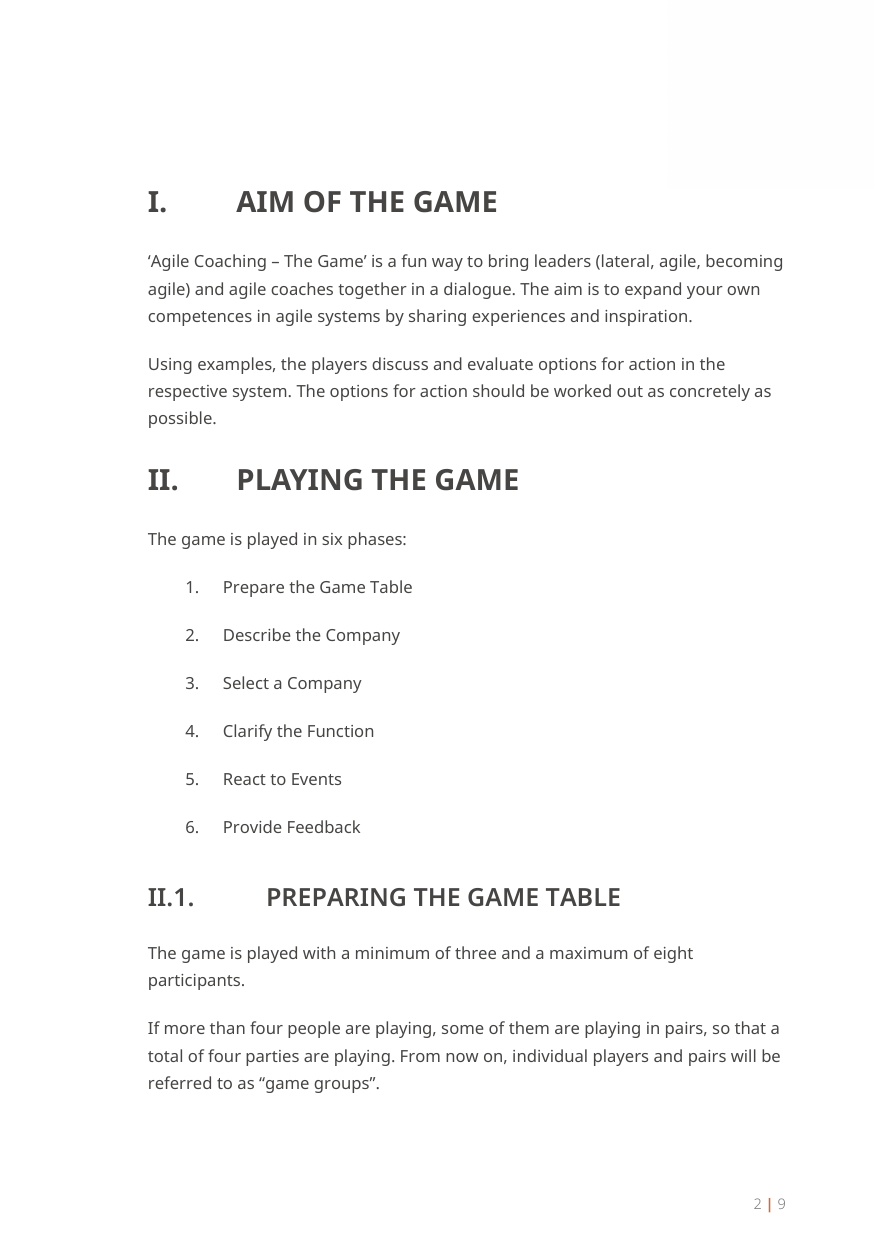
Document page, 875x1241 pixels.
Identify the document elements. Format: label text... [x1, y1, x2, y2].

text The game is played in six phases: [148, 527, 786, 550]
list Select a Company [185, 671, 786, 694]
subtitle Preparing the Game Table [148, 880, 786, 914]
text Using examples, the players discuss and evaluate options for action in the respective system. The options for action should be worked out as concretely as possible. [148, 352, 786, 429]
text If more than four people are playing, some of them are playing in pairs, so that a total of four parties are playing. From now on, individual players and pairs will be referred to as “game groups”. [148, 1017, 786, 1094]
list React to Events [185, 767, 786, 790]
text ‘Agile Coaching – The Game’ is a fun way to bring leaders (lateral, agile, becoming agile) and agile coaches together in a dialogue. The aim is to expand your own competences in agile systems by sharing experiences and inspiration. [148, 250, 786, 327]
list Describe the Company [185, 623, 786, 646]
list Prepare the Game Table [185, 575, 786, 598]
subtitle Aim of the game [148, 181, 786, 221]
picture [667, 0, 874, 189]
text The game is played with a minimum of three and a maximum of eight participants. [148, 942, 786, 992]
list Provide Feedback [185, 815, 786, 838]
list Clarify the Function [185, 719, 786, 742]
subtitle Playing the Game [148, 459, 786, 498]
